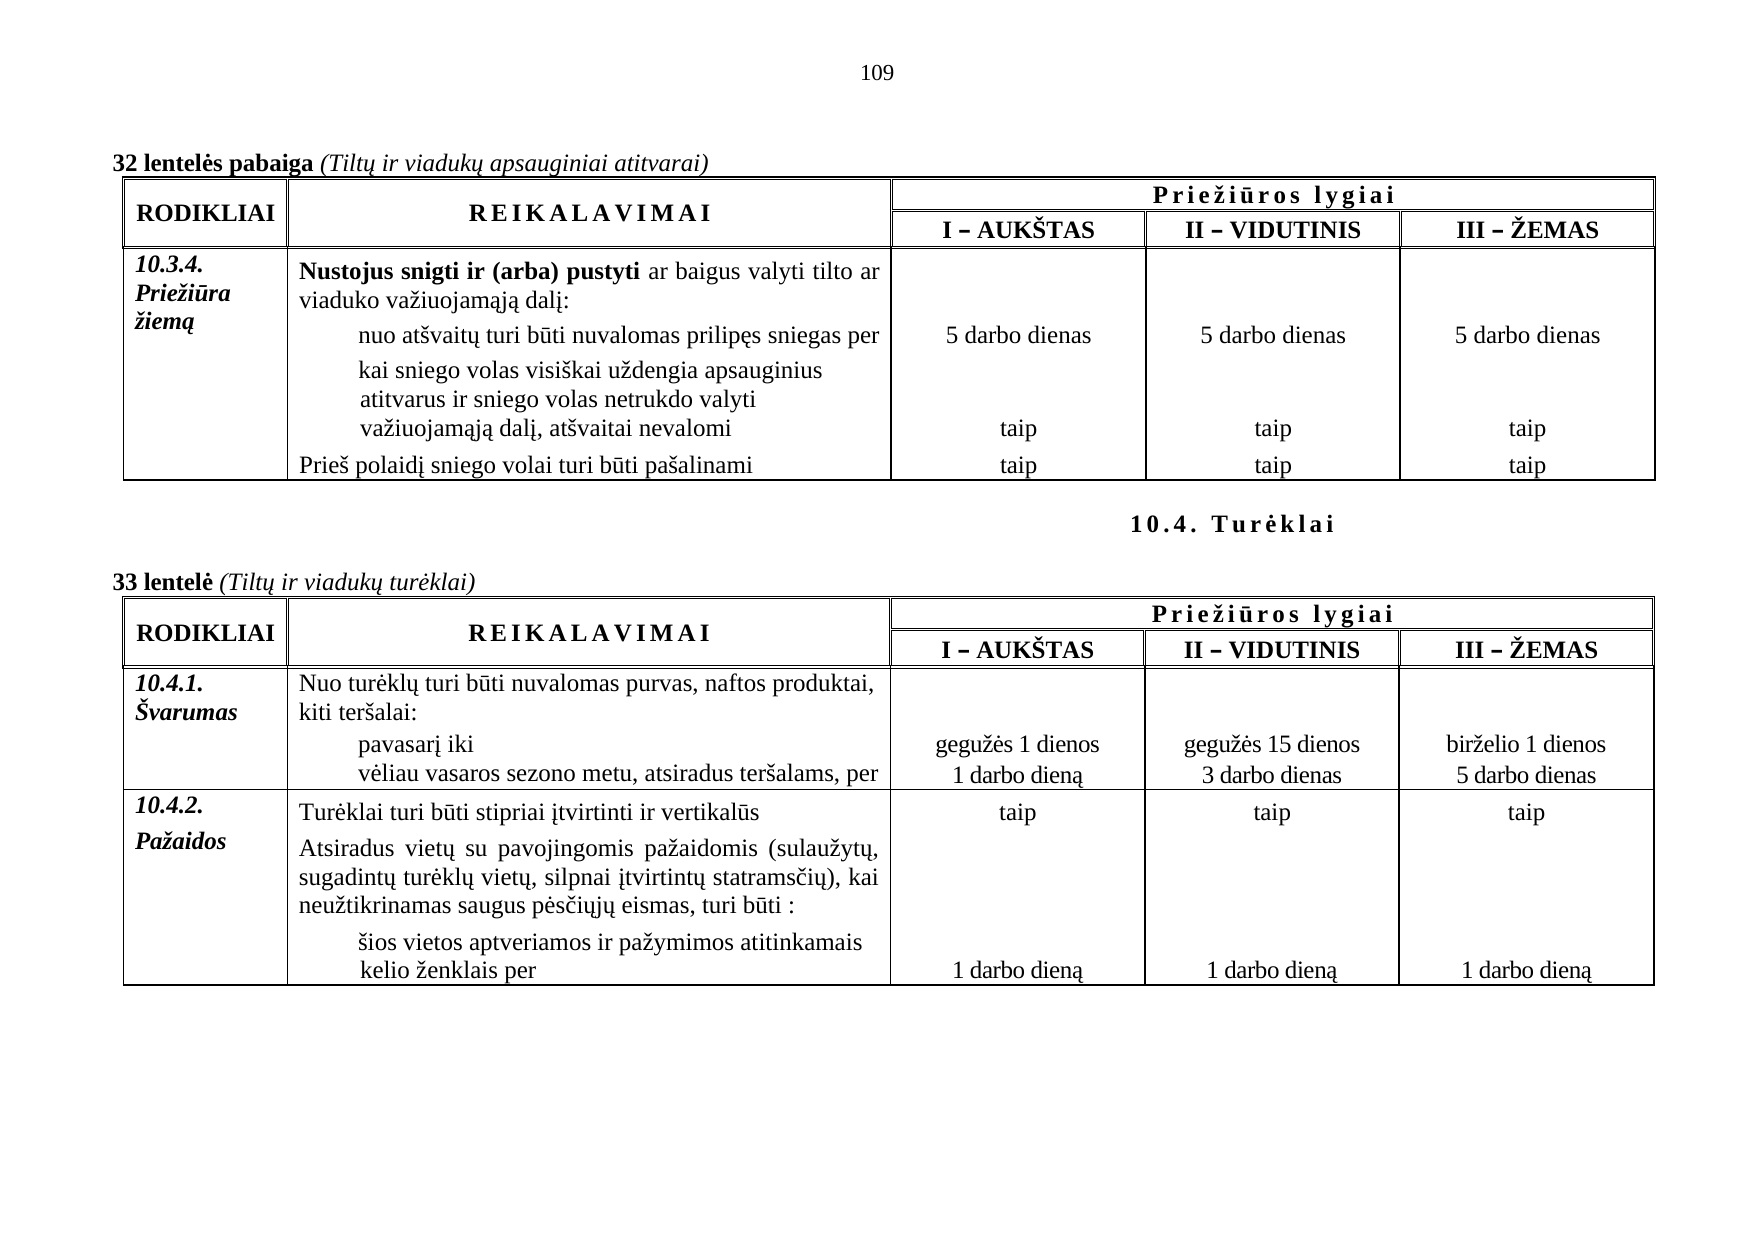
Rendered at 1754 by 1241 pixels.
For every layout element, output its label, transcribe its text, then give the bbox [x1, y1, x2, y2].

table_cell II – VIDUTINIS [1146, 631, 1398, 665]
table_cell III – ŽEMAS [1402, 212, 1653, 246]
table_cell gegužės 15 dienos [1146, 726, 1398, 758]
table_cell 10.4.2. [124, 790, 287, 826]
table_cell II – VIDUTINIS [1147, 212, 1399, 246]
table_cell pavasarį iki [288, 726, 890, 758]
table_cell [1146, 826, 1398, 919]
table_cell I – AUKŠTAS [892, 631, 1143, 665]
table_cell [891, 669, 1144, 726]
table_cell birželio 1 dienos [1400, 726, 1653, 758]
table_cell taip [891, 790, 1144, 826]
table_cell vėliau vasaros sezono metu, atsiradus teršalams, per [288, 758, 890, 789]
table_cell taip [1401, 349, 1654, 441]
table_cell 5 darbo dienas [892, 249, 1145, 349]
table_cell [1146, 669, 1398, 726]
table_cell [1400, 669, 1653, 726]
table_cell 1 darbo dieną [891, 919, 1144, 984]
table_cell taip [1147, 441, 1399, 479]
table_cell taip [892, 441, 1145, 479]
table_cell taip [892, 349, 1145, 441]
table_cell III – ŽEMAS [1401, 631, 1652, 665]
table_cell Nuo turėklų turi būti nuvalomas purvas, naftos produktai, kiti teršalai: [288, 669, 890, 726]
table_cell [891, 826, 1144, 919]
table_cell taip [1401, 441, 1654, 479]
table_cell [124, 758, 287, 789]
table_header RODIKLIAI [125, 180, 286, 246]
table_header REIKALAVIMAI [289, 599, 889, 665]
table_cell taip [1400, 790, 1653, 826]
table_cell kai sniego volas visiškai uždengia apsauginius atitvarus ir sniego volas netrukdo valyti važiuojamąją dalį, atšvaitai nevalomi [288, 349, 890, 441]
table_cell Prieš polaidį sniego volai turi būti pašalinami [288, 441, 890, 479]
text 33 lentelė (Tiltų ir viadukų turėklai) [112, 567, 1642, 596]
text 10.4. Turėklai [821, 509, 1642, 538]
table_cell 5 darbo dienas [1147, 249, 1399, 349]
text 32 lentelės pabaiga (Tiltų ir viadukų apsauginiai atitvarai) [112, 148, 1642, 176]
table_cell [124, 919, 287, 984]
table_cell 5 darbo dienas [1400, 758, 1653, 789]
table_cell 5 darbo dienas [1401, 249, 1654, 349]
table_cell šios vietos aptveriamos ir pažymimos atitinkamais kelio ženklais per [288, 919, 890, 984]
table_header REIKALAVIMAI [289, 180, 890, 246]
table_cell 1 darbo dieną [891, 758, 1144, 789]
table_cell 3 darbo dienas [1146, 758, 1398, 789]
table_cell Pažaidos [124, 826, 287, 919]
table_cell [1400, 826, 1653, 919]
table_header Priežiūros lygiai [893, 180, 1653, 208]
table_cell I – AUKŠTAS [893, 212, 1144, 246]
table_cell nuo atšvaitų turi būti nuvalomas prilipęs sniegas per [288, 314, 890, 349]
table_cell 1 darbo dieną [1400, 919, 1653, 984]
table_cell taip [1147, 349, 1399, 441]
table_cell 10.3.4. Priežiūra žiemą [124, 249, 287, 479]
table_cell 1 darbo dieną [1146, 919, 1398, 984]
table_cell Atsiradus vietų su pavojingomis pažaidomis (sulaužytų, sugadintų turėklų vietų, silpnai įtvirtintų statramsčių), kai neužtikrinamas saugus pėsčiųjų eismas, turi būti : [288, 826, 890, 919]
table_cell taip [1146, 790, 1398, 826]
table_header Priežiūros lygiai [892, 599, 1652, 628]
table_cell Turėklai turi būti stipriai įtvirtinti ir vertikalūs [288, 790, 890, 826]
table_cell gegužės 1 dienos [891, 726, 1144, 758]
table_cell 10.4.1. Švarumas [124, 669, 287, 758]
table_cell Nustojus snigti ir (arba) pustyti ar baigus valyti tilto ar viaduko važiuojamąją dalį: [288, 249, 890, 314]
table_header RODIKLIAI [125, 599, 286, 665]
